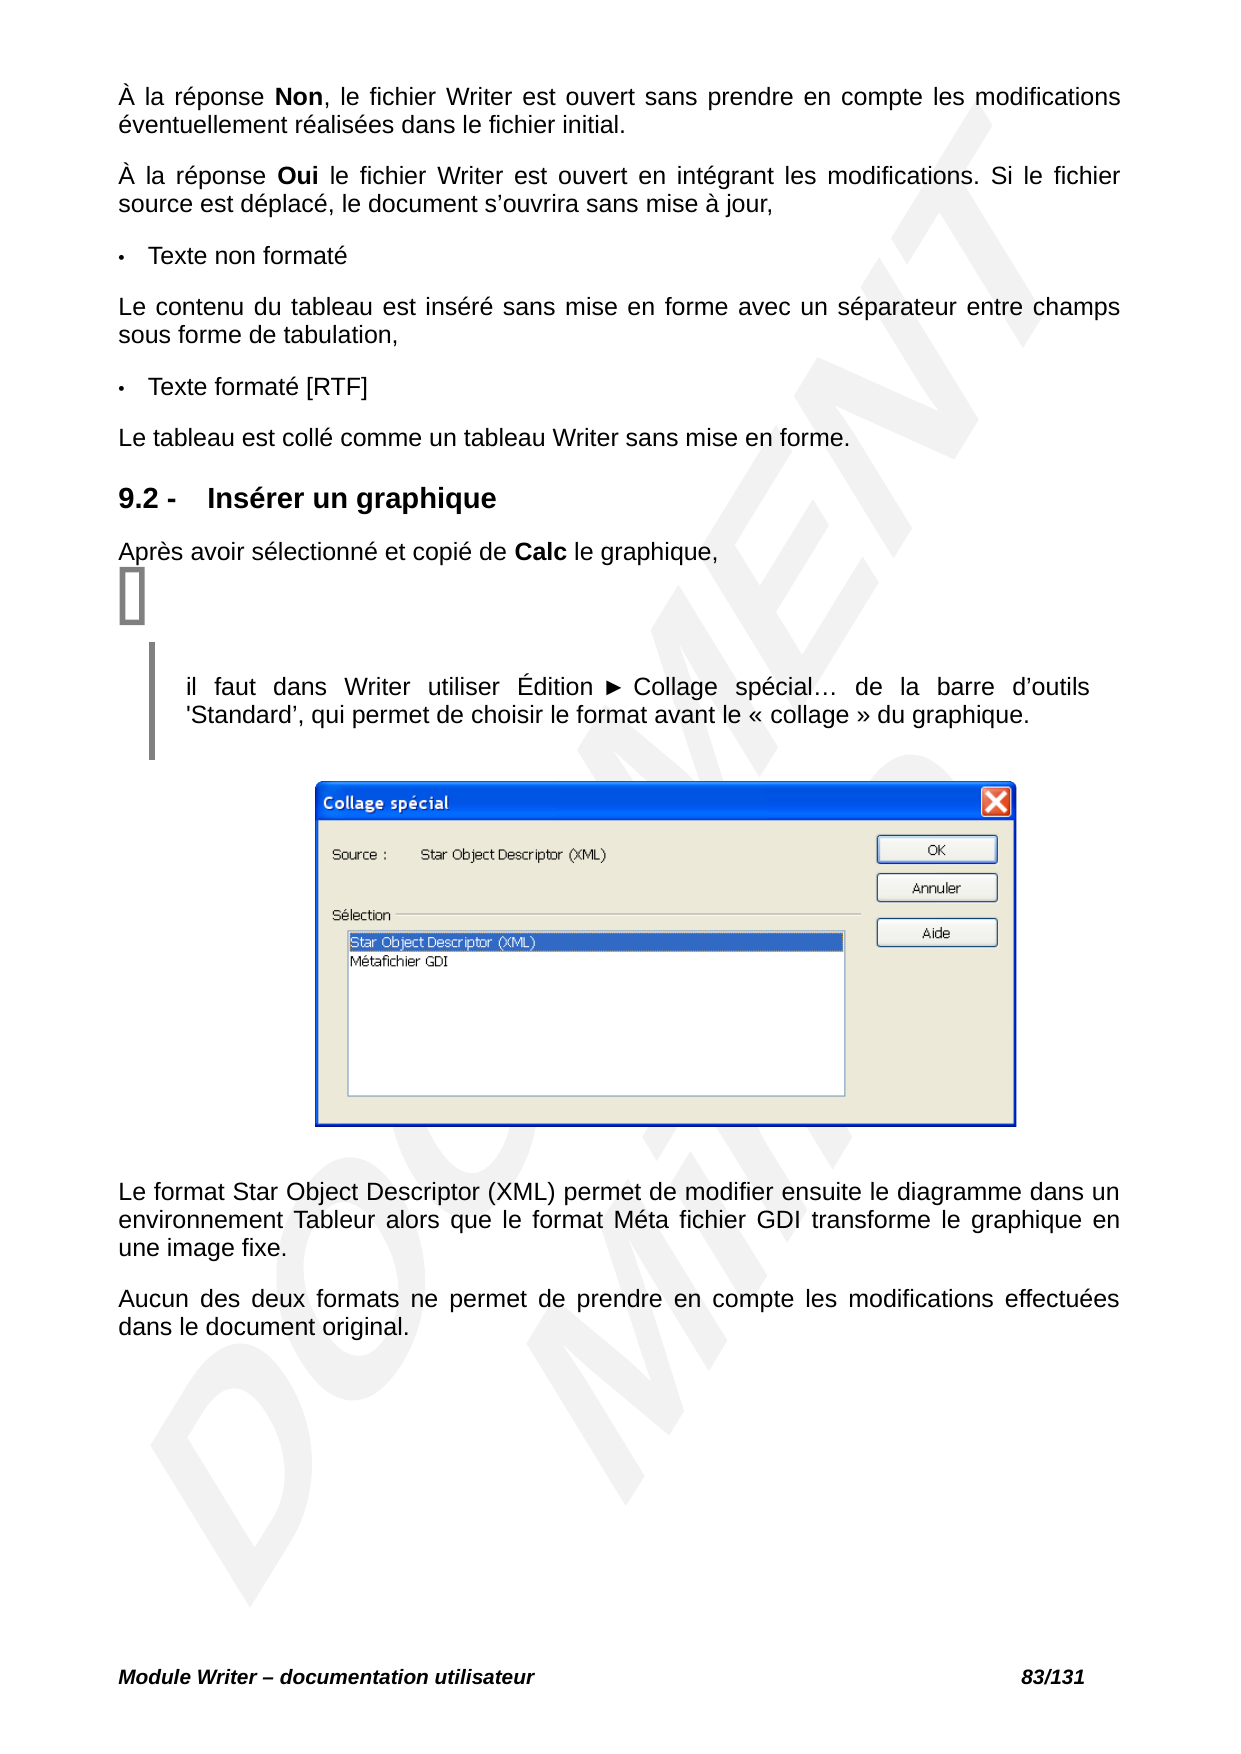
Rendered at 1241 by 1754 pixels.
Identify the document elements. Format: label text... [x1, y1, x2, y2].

text À la réponse Oui le fichier Writer est ouvert en intégrant les modifications. Si le fichier source est déplacé, le document s’ouvrira sans mise à jour, [118, 162, 1122, 218]
text À la réponse Non, le fichier Writer est ouvert sans prendre en compte les modifications éventuellement réalisées dans le fichier initial. [118, 83, 1122, 138]
subtitle Insérer un graphique [118, 482, 1122, 514]
text Après avoir sélectionné et copié de Calc le graphique, [118, 538, 1122, 566]
text Aucun des deux formats ne permet de prendre en compte les modifications effectuées dans le document original. [118, 1285, 1122, 1341]
text Le contenu du tableau est inséré sans mise en forme avec un séparateur entre champs sous forme de tabulation, [118, 293, 1122, 349]
picture [315, 781, 1017, 1127]
text il faut dans Writer utiliser Édition ► Collage spécial… de la barre d’outils 'Standard’, qui permet de choisir le format avant le « collage » du graphique. [155, 642, 1122, 760]
text Le tableau est collé comme un tableau Writer sans mise en forme. [118, 424, 1122, 452]
list Texte formaté [RTF] [118, 373, 1122, 401]
text Le format Star Object Descriptor (XML) permet de modifier ensuite le diagramme dans un environnement Tableur alors que le format Méta fichier GDI transforme le graphique en une image fixe. [118, 1177, 1122, 1261]
text 8 [118, 566, 1122, 642]
list Texte non formaté [118, 242, 1122, 269]
